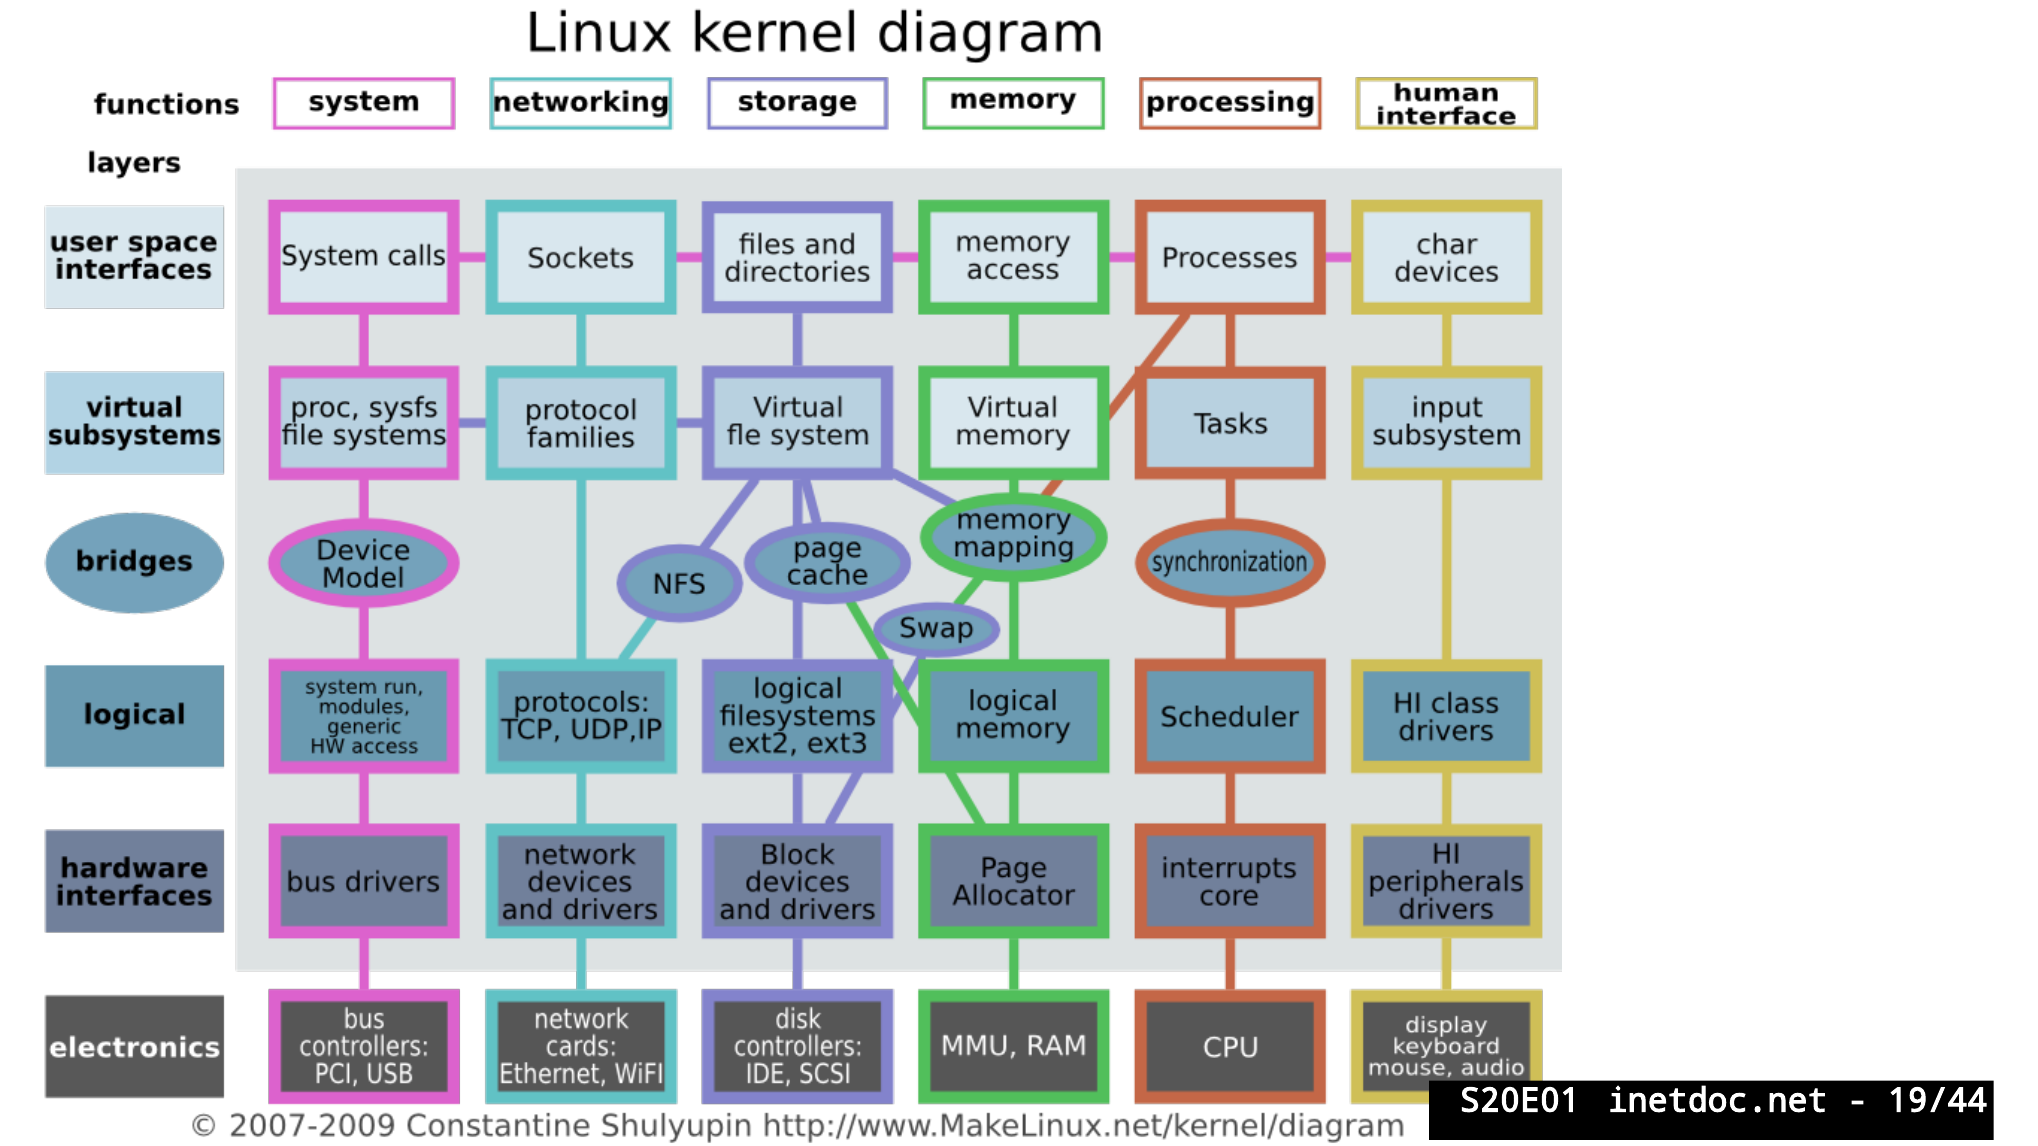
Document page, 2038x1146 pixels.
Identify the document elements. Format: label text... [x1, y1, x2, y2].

text_box S20E01 inetdoc.net - <numéro>/44 [1429, 1080, 1994, 1140]
picture [33, 3, 1562, 1146]
